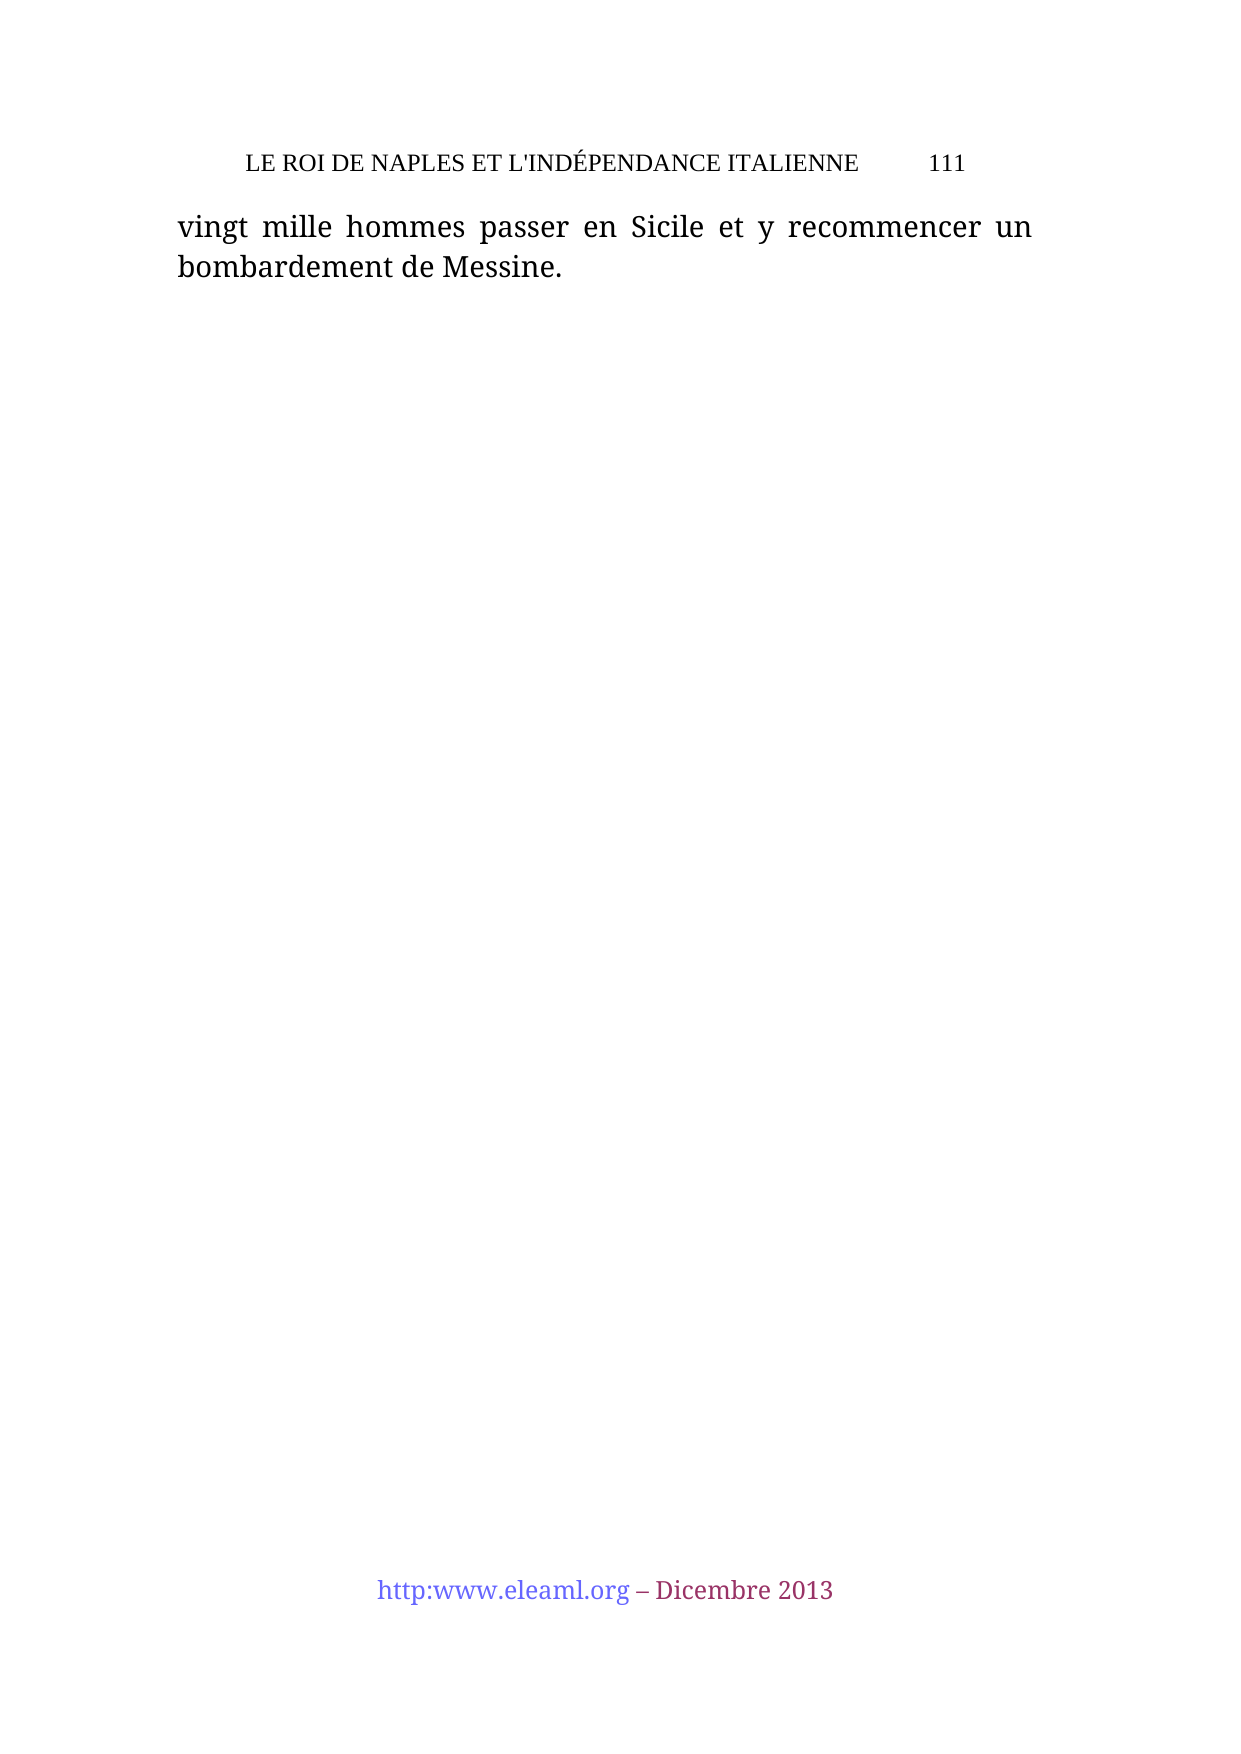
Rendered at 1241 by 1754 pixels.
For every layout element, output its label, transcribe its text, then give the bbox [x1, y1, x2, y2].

text vingt mille hommes passer en Sicile et y recommencer un bombardement de Messine. [177, 207, 1033, 286]
